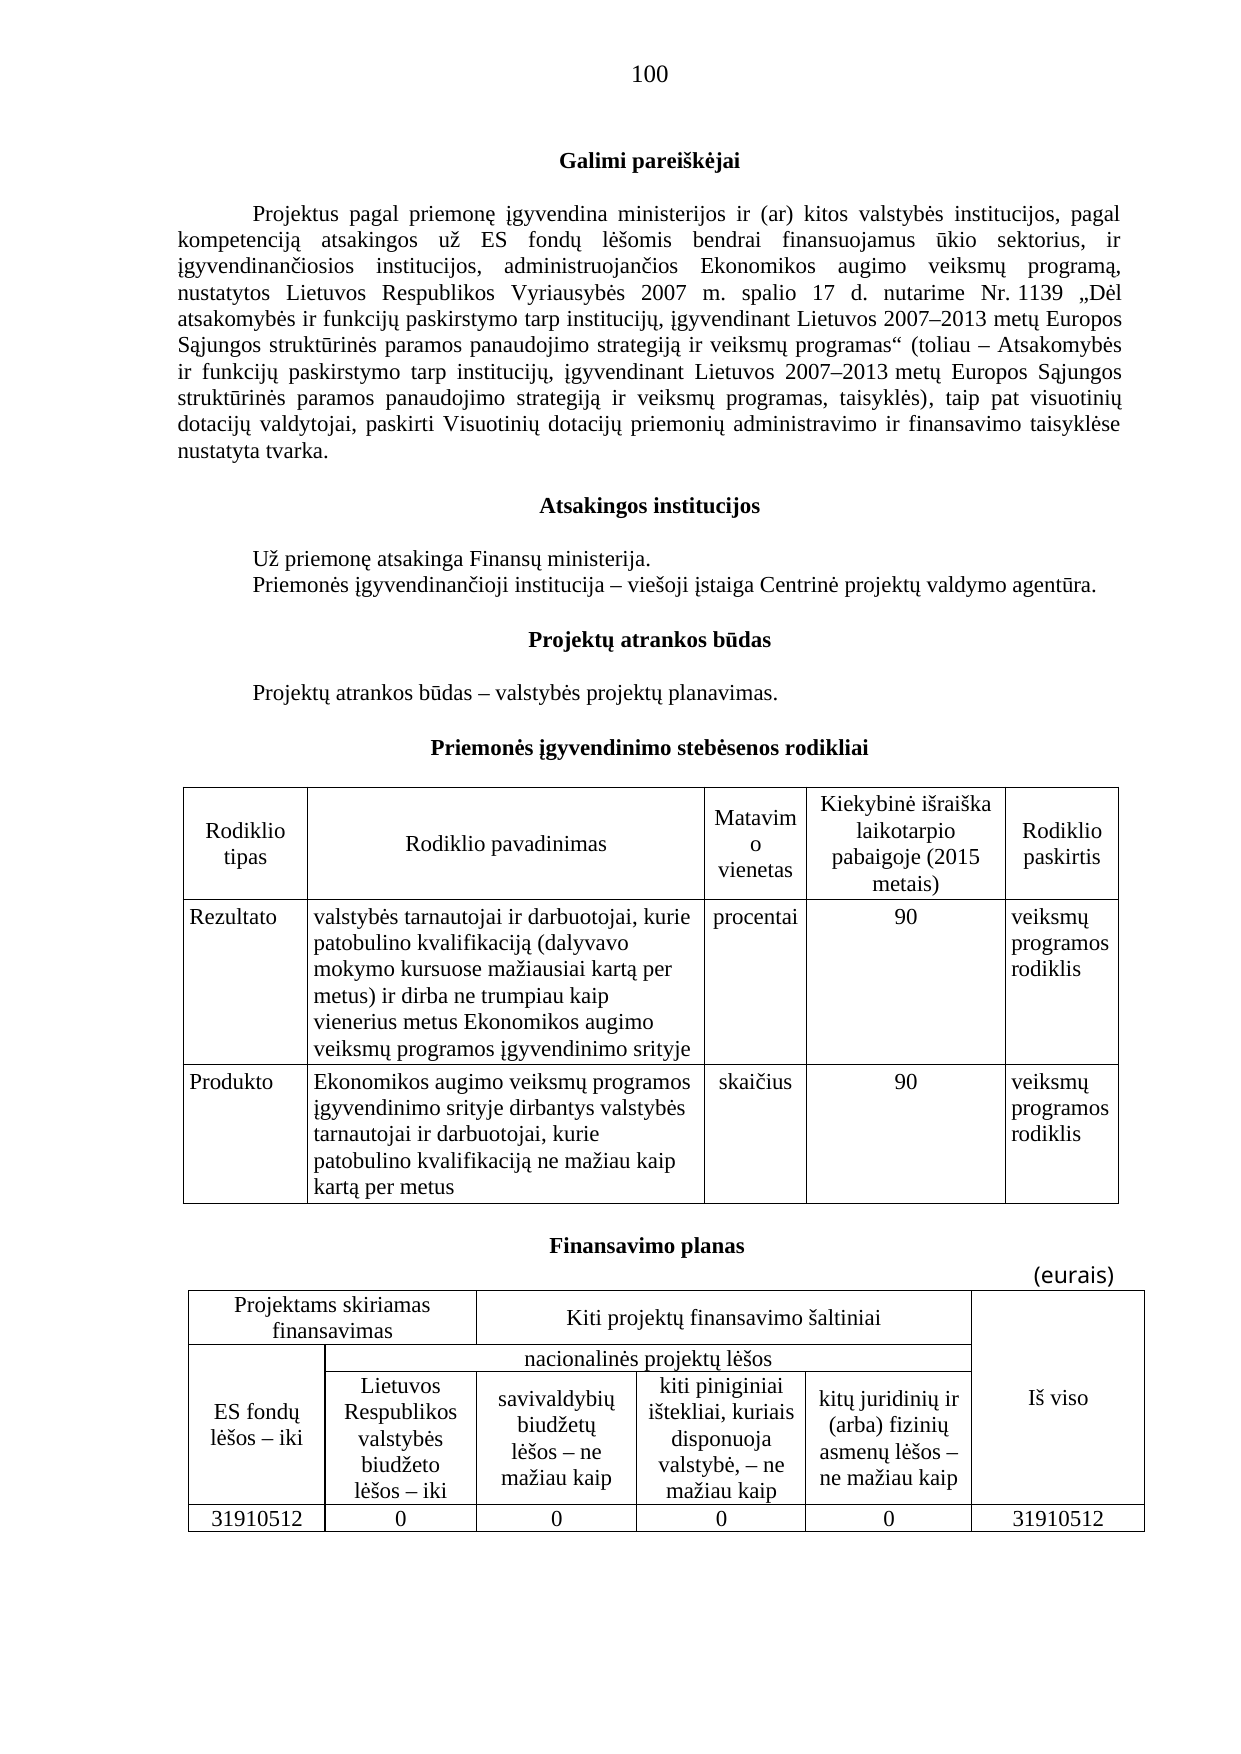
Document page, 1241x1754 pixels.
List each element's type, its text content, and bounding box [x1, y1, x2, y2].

table_cell Rezultato [184, 900, 307, 1064]
text Projektus pagal priemonę įgyvendina ministerijos ir (ar) kitos valstybės institucijos, pagal kompetenciją atsakingos už ES fondų lėšomis bendrai finansuojamus ūkio sektorius, ir įgyvendinančiosios institucijos, administruojančios Ekonomikos augimo veiksmų programą, nustatytos Lietuvos Respublikos Vyriausybės 2007 m. spalio 17 d. nutarime Nr. 1139 „Dėl atsakomybės ir funkcijų paskirstymo tarp institucijų, įgyvendinant Lietuvos 2007–2013 metų Europos Sąjungos struktūrinės paramos panaudojimo strategiją ir veiksmų programas“ (toliau – Atsakomybės ir funkcijų paskirstymo tarp institucijų, įgyvendinant Lietuvos 2007–2013 metų Europos Sąjungos struktūrinės paramos panaudojimo strategiją ir veiksmų programas, taisyklės), taip pat visuotinių dotacijų valdytojai, paskirti Visuotinių dotacijų priemonių administravimo ir finansavimo taisyklėse nustatyta tvarka. [177, 199, 1122, 463]
text (eurais) [177, 1259, 1122, 1290]
table_header Iš viso [972, 1291, 1144, 1504]
text Už priemonę atsakinga Finansų ministerija. [177, 544, 1122, 571]
text Priemonės įgyvendinimo stebėsenos rodikliai [177, 734, 1122, 760]
table_cell 0 [477, 1505, 636, 1531]
text Atsakingos institucijos [177, 492, 1122, 518]
table_cell veiksmų programos rodiklis [1006, 900, 1118, 1064]
table_cell 90 [807, 900, 1005, 1064]
table_cell veiksmų programos rodiklis [1006, 1065, 1118, 1202]
table_cell Lietuvos Respublikos valstybės biudžeto lėšos – iki [326, 1372, 476, 1504]
text Projektų atrankos būdas – valstybės projektų planavimas. [177, 679, 1122, 705]
table_cell kitų juridinių ir (arba) fizinių asmenų lėšos – ne mažiau kaip [806, 1372, 971, 1504]
text Priemonės įgyvendinančioji institucija – viešoji įstaiga Centrinė projektų valdymo agentūra. [177, 571, 1122, 597]
table_header Matavimo vienetas [705, 788, 806, 899]
table_cell 90 [807, 1065, 1005, 1202]
table_cell valstybės tarnautojai ir darbuotojai, kurie patobulino kvalifikaciją (dalyvavo mokymo kursuose mažiausiai kartą per metus) ir dirba ne trumpiau kaip vienerius metus Ekonomikos augimo veiksmų programos įgyvendinimo srityje [308, 900, 704, 1064]
table_header Kiekybinė išraiška laikotarpio pabaigoje (2015 metais) [807, 788, 1005, 899]
table_cell savivaldybių biudžetų lėšos – ne mažiau kaip [477, 1372, 636, 1504]
table_cell 0 [637, 1505, 805, 1531]
table_cell 0 [326, 1505, 476, 1531]
table_cell skaičius [705, 1065, 806, 1202]
table_cell 31910512 [189, 1505, 324, 1531]
table_cell procentai [705, 900, 806, 1064]
text Galimi pareiškėjai [177, 147, 1122, 173]
table_header Kiti projektų finansavimo šaltiniai [477, 1291, 971, 1344]
table_cell ES fondų lėšos – iki [189, 1345, 324, 1504]
text Projektų atrankos būdas [177, 626, 1122, 652]
table_header Rodiklio paskirtis [1006, 788, 1118, 899]
table_cell Ekonomikos augimo veiksmų programos įgyvendinimo srityje dirbantys valstybės tarnautojai ir darbuotojai, kurie patobulino kvalifikaciją ne mažiau kaip kartą per metus [308, 1065, 704, 1202]
table_header Rodiklio tipas [184, 788, 307, 899]
table_header Projektams skiriamas finansavimas [189, 1291, 476, 1344]
table_cell Produkto [184, 1065, 307, 1202]
table_cell kiti piniginiai ištekliai, kuriais disponuoja valstybė, – ne mažiau kaip [637, 1372, 805, 1504]
text Finansavimo planas [177, 1232, 1122, 1259]
table_cell 31910512 [972, 1505, 1144, 1531]
table_cell nacionalinės projektų lėšos [326, 1345, 971, 1371]
table_header Rodiklio pavadinimas [308, 788, 704, 899]
table_cell 0 [806, 1505, 971, 1531]
